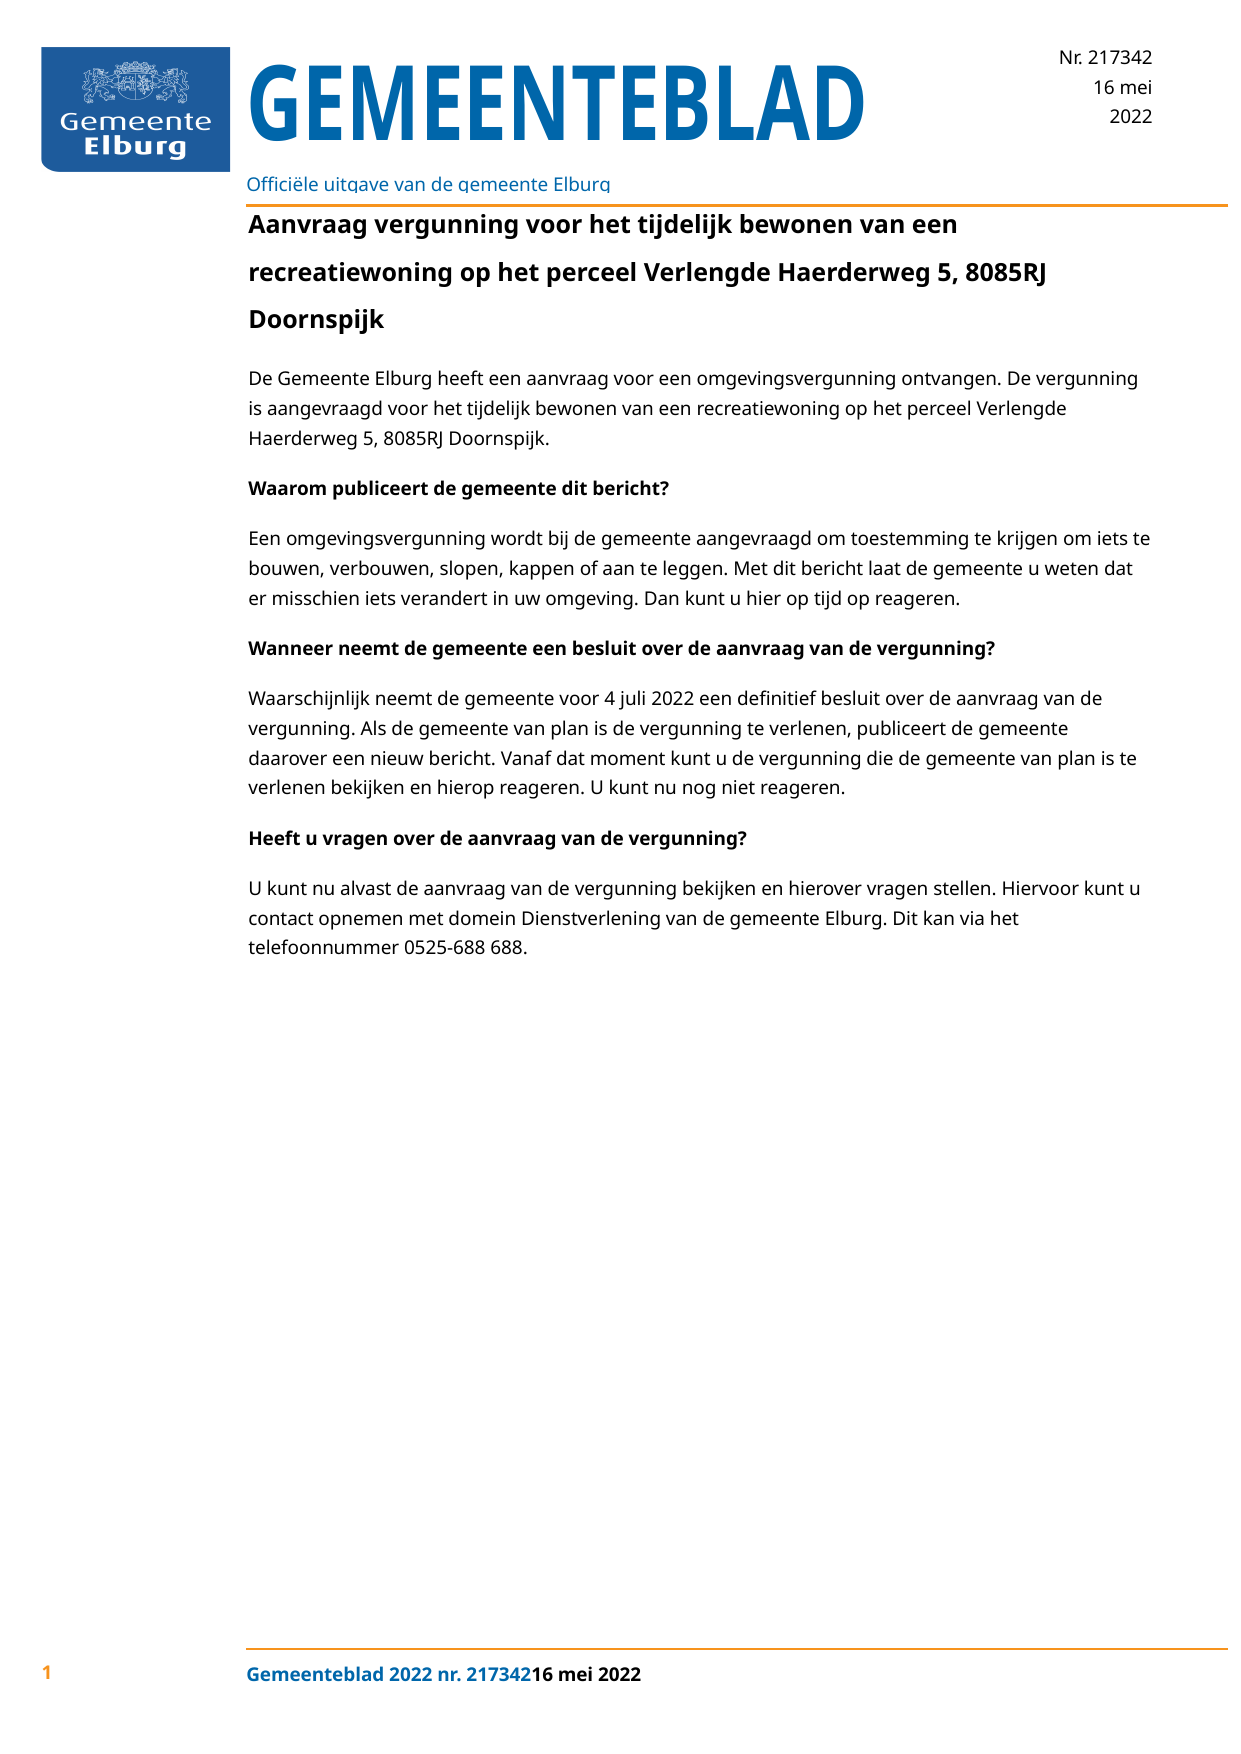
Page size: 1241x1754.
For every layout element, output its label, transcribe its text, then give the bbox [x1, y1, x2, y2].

text Aanvraag vergunning voor het tijdelijk bewonen van een recreatiewoning op het perceel Verlengde Haerderweg 5, 8085RJ Doornspijk [248, 207, 1152, 336]
text Wanneer neemt de gemeente een besluit over de aanvraag van de vergunning? [248, 635, 1152, 661]
text U kunt nu alvast de aanvraag van de vergunning bekijken en hierover vragen stellen. Hiervoor kunt u contact opnemen met domein Dienstverlening van de gemeente Elburg. Dit kan via het telefoonnummer 0525-688 688. [248, 875, 1152, 960]
text Een omgevingsvergunning wordt bij de gemeente aangevraagd om toestemming te krijgen om iets te bouwen, verbouwen, slopen, kappen of aan te leggen. Met dit bericht laat de gemeente u weten dat er misschien iets verandert in uw omgeving. Dan kunt u hier op tijd op reageren. [248, 526, 1152, 610]
text Heeft u vragen over de aanvraag van de vergunning? [248, 825, 1152, 850]
text Waarschijnlijk neemt de gemeente voor 4 juli 2022 een definitief besluit over de aanvraag van de vergunning. Als de gemeente van plan is de vergunning te verlenen, publiceert de gemeente daarover een nieuw bericht. Vanaf dat moment kunt u de vergunning die de gemeente van plan is te verlenen bekijken en hierop reageren. U kunt nu nog niet reageren. [248, 686, 1152, 800]
picture [41, 47, 231, 172]
text De Gemeente Elburg heeft een aanvraag voor een omgevingsvergunning ontvangen. De vergunning is aangevraagd voor het tijdelijk bewonen van een recreatiewoning op het perceel Verlengde Haerderweg 5, 8085RJ Doornspijk. [248, 366, 1152, 450]
text Waarom publiceert de gemeente dit bericht? [248, 475, 1152, 501]
